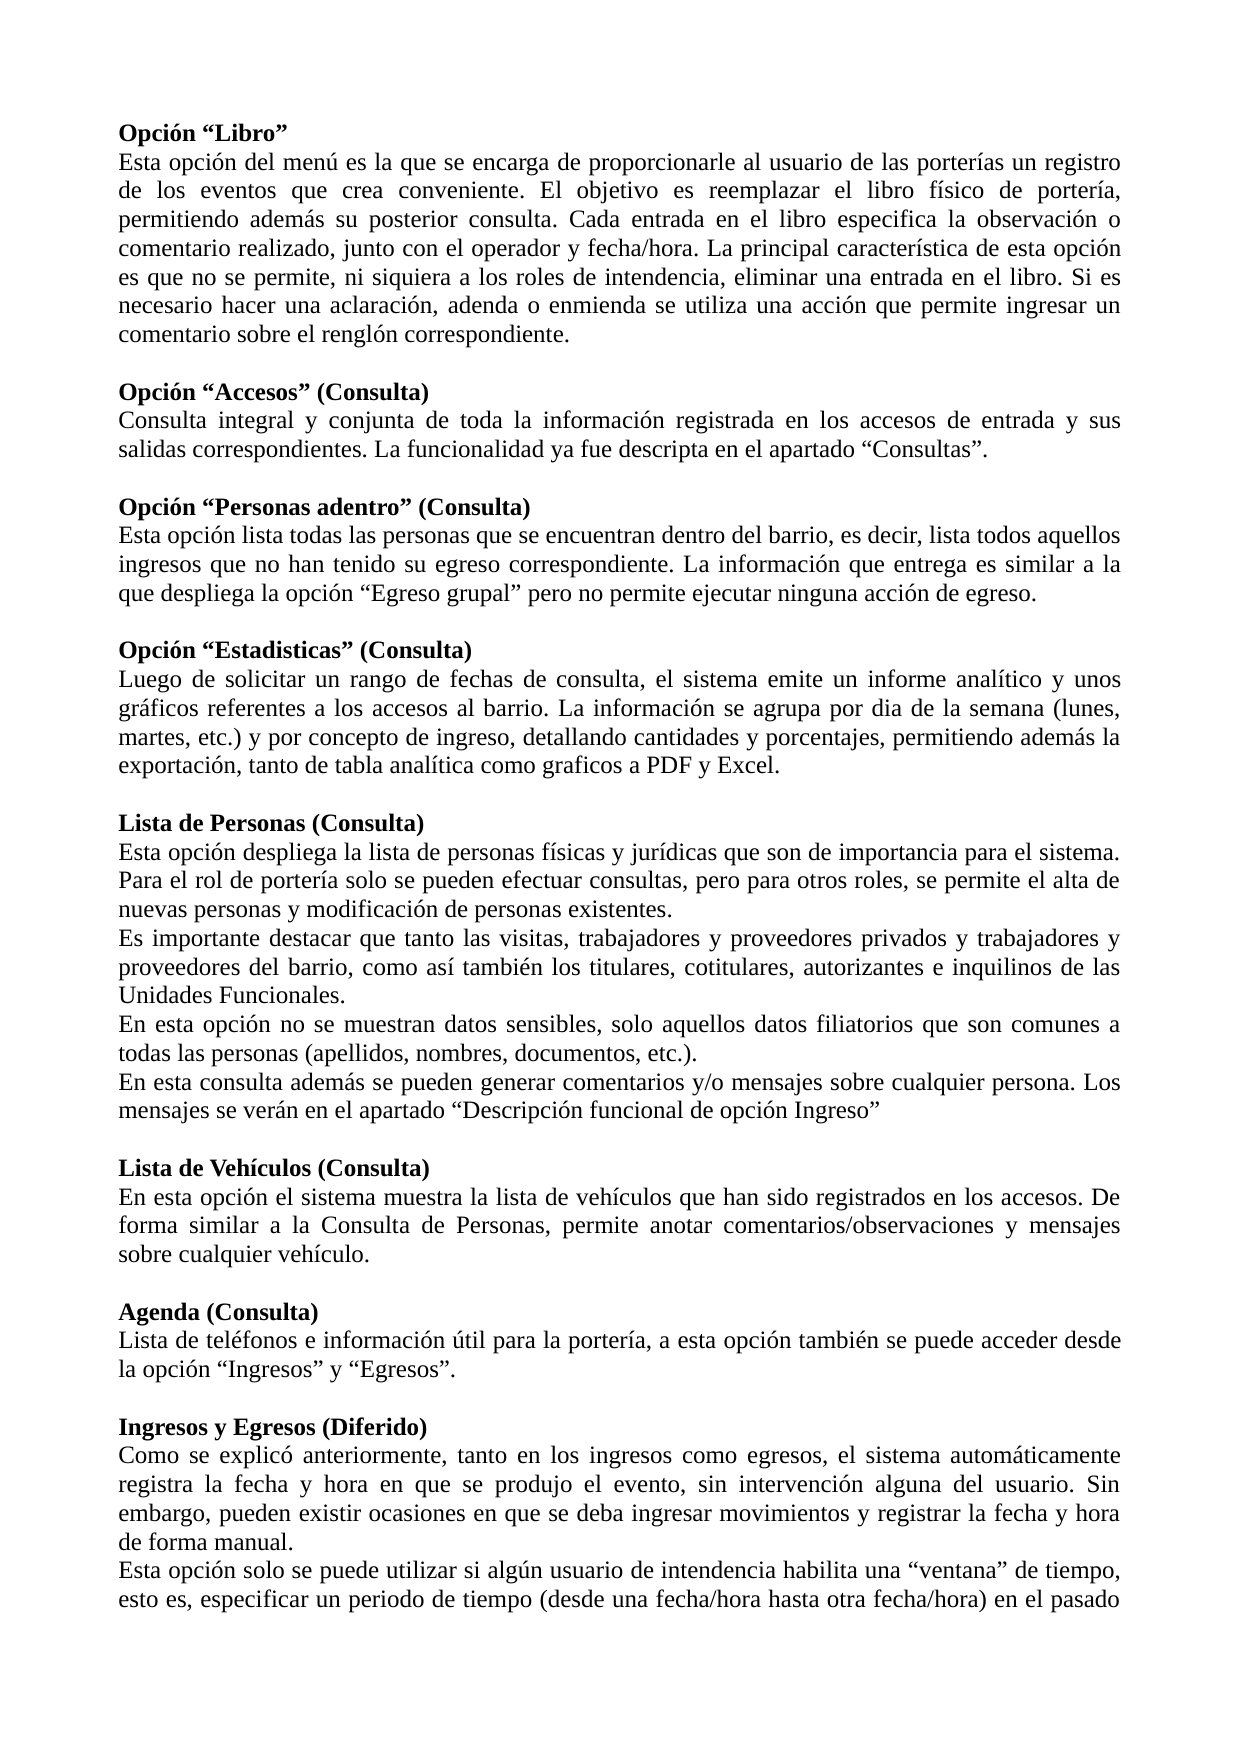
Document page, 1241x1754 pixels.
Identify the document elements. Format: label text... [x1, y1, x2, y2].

text Como se explicó anteriormente, tanto en los ingresos como egresos, el sistema automáticamente registra la fecha y hora en que se produjo el evento, sin intervención alguna del usuario. Sin embargo, pueden existir ocasiones en que se deba ingresar movimientos y registrar la fecha y hora de forma manual. [118, 1441, 1122, 1556]
text En esta consulta además se pueden generar comentarios y/o mensajes sobre cualquier persona. Los mensajes se verán en el apartado “Descripción funcional de opción Ingreso” [118, 1067, 1122, 1124]
text Opción “Personas adentro” (Consulta) [118, 492, 1122, 521]
text Es importante destacar que tanto las visitas, trabajadores y proveedores privados y trabajadores y proveedores del barrio, como así también los titulares, cotitulares, autorizantes e inquilinos de las Unidades Funcionales. [118, 923, 1122, 1009]
text Esta opción solo se puede utilizar si algún usuario de intendencia habilita una “ventana” de tiempo, esto es, especificar un periodo de tiempo (desde una fecha/hora hasta otra fecha/hora) en el pasado [118, 1556, 1122, 1613]
text Opción “Accesos” (Consulta) [118, 377, 1122, 406]
text En esta opción no se muestran datos sensibles, solo aquellos datos filiatorios que son comunes a todas las personas (apellidos, nombres, documentos, etc.). [118, 1009, 1122, 1067]
text Agenda (Consulta) [118, 1297, 1122, 1326]
text Esta opción del menú es la que se encarga de proporcionarle al usuario de las porterías un registro de los eventos que crea conveniente. El objetivo es reemplazar el libro físico de portería, permitiendo además su posterior consulta. Cada entrada en el libro especifica la observación o comentario realizado, junto con el operador y fecha/hora. La principal característica de esta opción es que no se permite, ni siquiera a los roles de intendencia, eliminar una entrada en el libro. Si es necesario hacer una aclaración, adenda o enmienda se utiliza una acción que permite ingresar un comentario sobre el renglón correspondiente. [118, 147, 1122, 348]
text Esta opción despliega la lista de personas físicas y jurídicas que son de importancia para el sistema. Para el rol de portería solo se pueden efectuar consultas, pero para otros roles, se permite el alta de nuevas personas y modificación de personas existentes. [118, 837, 1122, 923]
text Lista de teléfonos e información útil para la portería, a esta opción también se puede acceder desde la opción “Ingresos” y “Egresos”. [118, 1326, 1122, 1383]
text Lista de Personas (Consulta) [118, 808, 1122, 837]
text Opción “Estadisticas” (Consulta) [118, 636, 1122, 664]
text Consulta integral y conjunta de toda la información registrada en los accesos de entrada y sus salidas correspondientes. La funcionalidad ya fue descripta en el apartado “Consultas”. [118, 406, 1122, 463]
text Ingresos y Egresos (Diferido) [118, 1412, 1122, 1441]
text En esta opción el sistema muestra la lista de vehículos que han sido registrados en los accesos. De forma similar a la Consulta de Personas, permite anotar comentarios/observaciones y mensajes sobre cualquier vehículo. [118, 1182, 1122, 1268]
text Luego de solicitar un rango de fechas de consulta, el sistema emite un informe analítico y unos gráficos referentes a los accesos al barrio. La información se agrupa por dia de la semana (lunes, martes, etc.) y por concepto de ingreso, detallando cantidades y porcentajes, permitiendo además la exportación, tanto de tabla analítica como graficos a PDF y Excel. [118, 664, 1122, 779]
text Lista de Vehículos (Consulta) [118, 1153, 1122, 1182]
text Opción “Libro” [118, 118, 1122, 147]
text Esta opción lista todas las personas que se encuentran dentro del barrio, es decir, lista todos aquellos ingresos que no han tenido su egreso correspondiente. La información que entrega es similar a la que despliega la opción “Egreso grupal” pero no permite ejecutar ninguna acción de egreso. [118, 521, 1122, 607]
